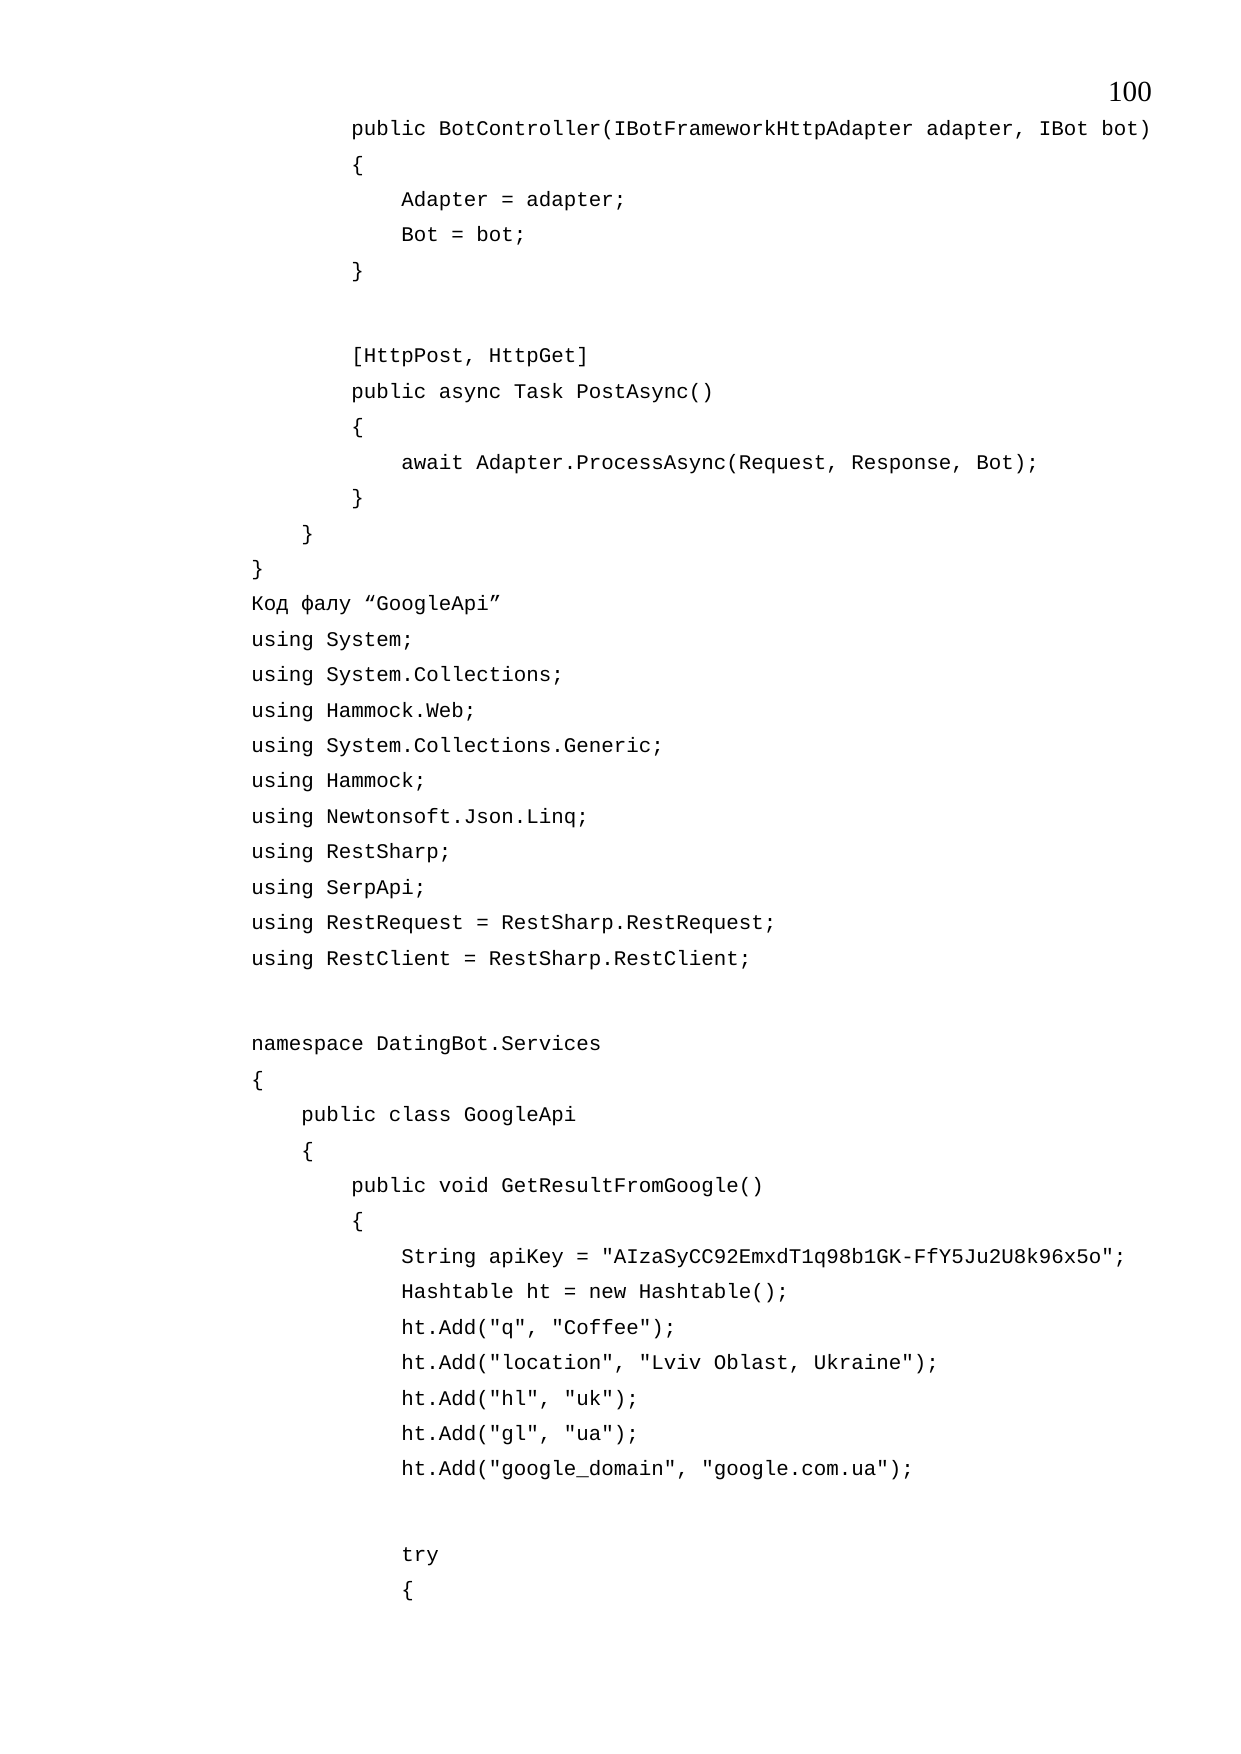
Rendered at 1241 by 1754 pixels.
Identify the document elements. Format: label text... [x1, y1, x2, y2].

text using Hammock.Web; [177, 700, 1152, 723]
text using SerpApi; [177, 877, 1152, 900]
text await Adapter.ProcessAsync(Request, Response, Bot); [177, 452, 1152, 475]
text { [177, 416, 1152, 440]
text namespace DatingBot.Services [177, 1033, 1152, 1057]
text } [177, 260, 1152, 283]
text } [177, 487, 1152, 511]
text public BotController(IBotFrameworkHttpAdapter adapter, IBot bot) [177, 118, 1152, 142]
text ht.Add("hl", "uk"); [177, 1387, 1152, 1411]
text using System; [177, 629, 1152, 652]
text { [177, 1139, 1152, 1163]
text { [177, 1579, 1152, 1603]
text public async Task PostAsync() [177, 381, 1152, 404]
text using System.Collections; [177, 664, 1152, 688]
text using RestRequest = RestSharp.RestRequest; [177, 912, 1152, 936]
text } [177, 558, 1152, 582]
text try [177, 1544, 1152, 1568]
text [HttpPost, HttpGet] [177, 346, 1152, 369]
text ht.Add("location", "Lviv Oblast, Ukraine"); [177, 1352, 1152, 1376]
text using System.Collections.Generic; [177, 735, 1152, 759]
text using RestSharp; [177, 841, 1152, 865]
text { [177, 1210, 1152, 1234]
text } [177, 523, 1152, 546]
text Код фалу “GoogleApi” [177, 593, 1152, 617]
text { [177, 153, 1152, 177]
text using RestClient = RestSharp.RestClient; [177, 948, 1152, 971]
text { [177, 1069, 1152, 1092]
text Hashtable ht = new Hashtable(); [177, 1281, 1152, 1305]
text ht.Add("google_domain", "google.com.ua"); [177, 1458, 1152, 1482]
text using Newtonsoft.Json.Linq; [177, 806, 1152, 829]
text Bot = bot; [177, 224, 1152, 248]
text Adapter = adapter; [177, 189, 1152, 213]
text ht.Add("gl", "ua"); [177, 1423, 1152, 1447]
text public class GoogleApi [177, 1104, 1152, 1128]
text ht.Add("q", "Coffee"); [177, 1317, 1152, 1340]
text public void GetResultFromGoogle() [177, 1175, 1152, 1199]
text using Hammock; [177, 771, 1152, 794]
text String apiKey = "AIzaSyCC92EmxdT1q98b1GK-FfY5Ju2U8k96x5o"; [177, 1246, 1152, 1269]
